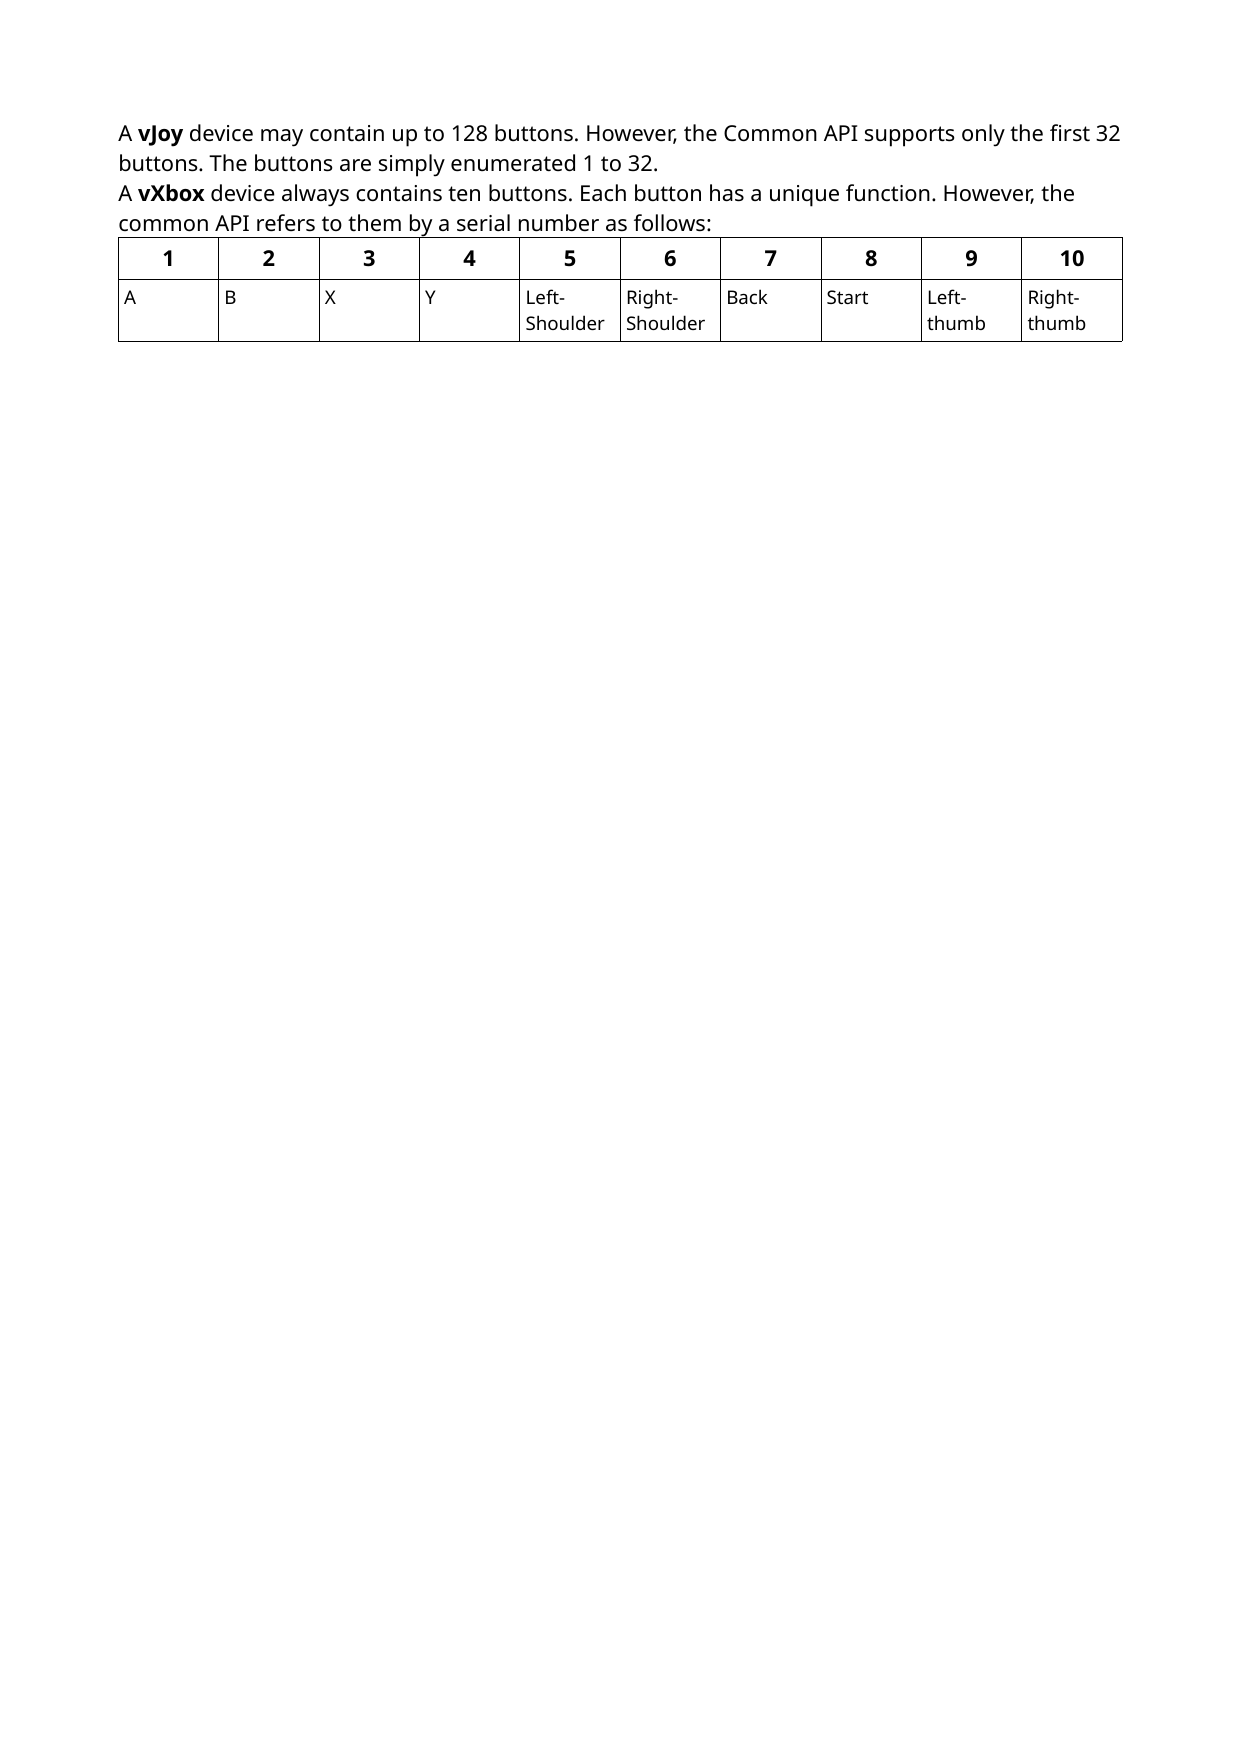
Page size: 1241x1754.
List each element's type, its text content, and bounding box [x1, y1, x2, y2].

table_header 10 [1022, 238, 1122, 279]
text A vJoy device may contain up to 128 buttons. However, the Common API supports only the first 32 buttons. The buttons are simply enumerated 1 to 32. [118, 118, 1122, 178]
table_cell X [320, 280, 419, 341]
table_header 6 [621, 238, 720, 279]
table_header 5 [520, 238, 620, 279]
table_header 3 [320, 238, 419, 279]
table_cell Right- Shoulder [621, 280, 720, 341]
table_cell Left-thumb [922, 280, 1021, 341]
table_cell Left- Shoulder [520, 280, 620, 341]
table_cell Right-thumb [1022, 280, 1122, 341]
table_header 4 [420, 238, 519, 279]
table_cell Back [721, 280, 821, 341]
table_cell A [119, 280, 218, 341]
table_header 9 [922, 238, 1021, 279]
table_header 8 [822, 238, 921, 279]
table_header 7 [721, 238, 821, 279]
table_header 1 [119, 238, 218, 279]
table_cell Y [420, 280, 519, 341]
table_cell Start [822, 280, 921, 341]
table_cell B [219, 280, 319, 341]
text A vXbox device always contains ten buttons. Each button has a unique function. However, the common API refers to them by a serial number as follows: [118, 178, 1122, 237]
table_header 2 [219, 238, 319, 279]
